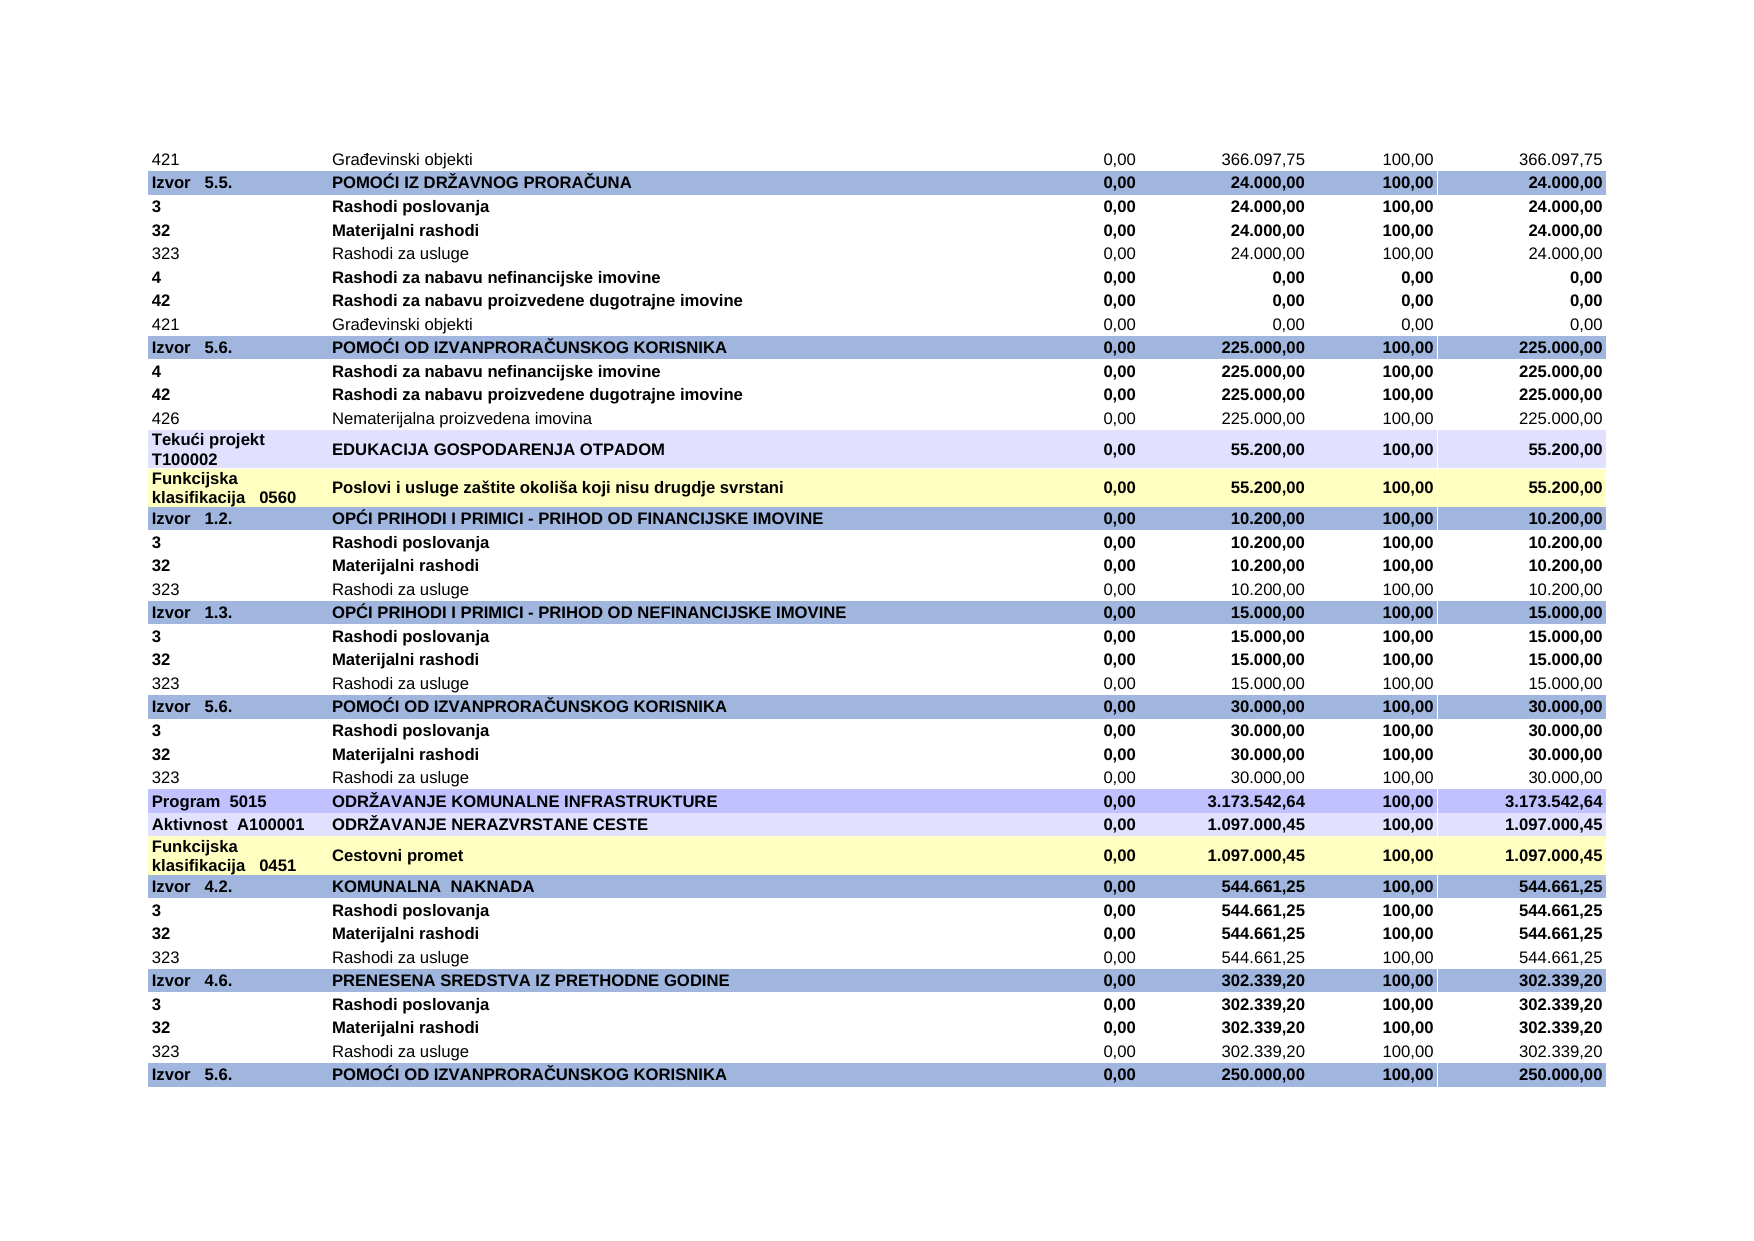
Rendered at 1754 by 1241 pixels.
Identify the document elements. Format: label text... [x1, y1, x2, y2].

table_cell 100,00 [1309, 407, 1437, 430]
table_cell 100,00 [1309, 993, 1437, 1016]
table_cell POMOĆI OD IZVANPRORAČUNSKOG KORISNIKA [328, 336, 971, 359]
table_cell 0,00 [971, 383, 1140, 407]
table_cell Rashodi za nabavu proizvedene dugotrajne imovine [328, 383, 971, 407]
table_cell Rashodi za usluge [328, 242, 971, 265]
table_cell 0,00 [1140, 265, 1309, 289]
table_cell 100,00 [1309, 898, 1437, 922]
table_cell 30.000,00 [1140, 695, 1309, 719]
table_cell OPĆI PRIHODI I PRIMICI - PRIHOD OD FINANCIJSKE IMOVINE [328, 507, 971, 530]
table_cell 100,00 [1309, 789, 1437, 813]
table_cell 225.000,00 [1140, 336, 1309, 359]
table_cell 544.661,25 [1438, 898, 1606, 922]
table_cell 4 [148, 360, 328, 383]
table_cell 15.000,00 [1140, 601, 1309, 624]
table_cell 0,00 [1309, 313, 1437, 336]
table_cell 0,00 [971, 648, 1140, 672]
table_cell 55.200,00 [1438, 430, 1606, 468]
table_cell 24.000,00 [1140, 171, 1309, 195]
table_cell 250.000,00 [1140, 1063, 1309, 1087]
table_cell 100,00 [1309, 360, 1437, 383]
table_cell 0,00 [971, 813, 1140, 836]
table_cell 225.000,00 [1140, 407, 1309, 430]
table_cell Materijalni rashodi [328, 922, 971, 945]
table_cell 0,00 [1309, 289, 1437, 312]
table_cell Rashodi za usluge [328, 945, 971, 969]
table_cell 0,00 [971, 218, 1140, 242]
table_cell 100,00 [1309, 242, 1437, 265]
table_cell 0,00 [971, 601, 1140, 624]
table_cell Izvor 5.6. [148, 336, 328, 359]
table_cell 10.200,00 [1140, 578, 1309, 601]
table_cell 544.661,25 [1140, 945, 1309, 969]
table_cell 30.000,00 [1438, 695, 1606, 719]
table_cell 0,00 [971, 945, 1140, 969]
table_cell 0,00 [971, 1016, 1140, 1039]
table_cell Rashodi za usluge [328, 766, 971, 789]
table_cell 0,00 [971, 969, 1140, 992]
table_cell 100,00 [1309, 601, 1437, 624]
table_cell 100,00 [1309, 695, 1437, 719]
table_cell 100,00 [1309, 469, 1437, 507]
table_cell 100,00 [1309, 875, 1437, 898]
table_cell 1.097.000,45 [1438, 813, 1606, 836]
table_cell 100,00 [1309, 1063, 1437, 1087]
table_cell 0,00 [1140, 313, 1309, 336]
table_cell 100,00 [1309, 195, 1437, 218]
table_cell 544.661,25 [1438, 922, 1606, 945]
table_cell 30.000,00 [1438, 742, 1606, 766]
table_cell 10.200,00 [1438, 507, 1606, 530]
table_cell OPĆI PRIHODI I PRIMICI - PRIHOD OD NEFINANCIJSKE IMOVINE [328, 601, 971, 624]
table_cell 32 [148, 554, 328, 577]
table_cell 0,00 [971, 360, 1140, 383]
table_cell 323 [148, 766, 328, 789]
table_cell 1.097.000,45 [1140, 813, 1309, 836]
table_cell 1.097.000,45 [1438, 836, 1606, 875]
table_cell 225.000,00 [1140, 360, 1309, 383]
table_cell 15.000,00 [1438, 648, 1606, 672]
table_cell 100,00 [1309, 813, 1437, 836]
table_cell 0,00 [971, 148, 1140, 171]
table_cell 55.200,00 [1140, 469, 1309, 507]
table_cell 10.200,00 [1438, 578, 1606, 601]
table_cell Rashodi poslovanja [328, 719, 971, 742]
table_cell POMOĆI OD IZVANPRORAČUNSKOG KORISNIKA [328, 1063, 971, 1087]
table_cell 100,00 [1309, 719, 1437, 742]
table_cell 10.200,00 [1140, 554, 1309, 577]
table_cell 100,00 [1309, 383, 1437, 407]
table_cell 100,00 [1309, 742, 1437, 766]
table_cell 100,00 [1309, 430, 1437, 468]
table_cell Cestovni promet [328, 836, 971, 875]
table_cell 0,00 [971, 430, 1140, 468]
table_cell 0,00 [971, 695, 1140, 719]
table_cell Materijalni rashodi [328, 554, 971, 577]
table_cell 24.000,00 [1438, 195, 1606, 218]
table_cell Materijalni rashodi [328, 218, 971, 242]
table_cell 100,00 [1309, 148, 1437, 171]
table_cell 100,00 [1309, 507, 1437, 530]
table_cell 32 [148, 1016, 328, 1039]
table_cell 0,00 [971, 1040, 1140, 1063]
table_cell 302.339,20 [1438, 1016, 1606, 1039]
table_cell 3 [148, 195, 328, 218]
table_cell 0,00 [971, 836, 1140, 875]
table_cell 0,00 [971, 554, 1140, 577]
table_cell 0,00 [971, 742, 1140, 766]
table_cell Građevinski objekti [328, 313, 971, 336]
table_cell 15.000,00 [1438, 601, 1606, 624]
table_cell 100,00 [1309, 171, 1437, 195]
table_cell 323 [148, 945, 328, 969]
table_cell 100,00 [1309, 218, 1437, 242]
table_cell 0,00 [1438, 313, 1606, 336]
table_cell 225.000,00 [1438, 360, 1606, 383]
table_cell 30.000,00 [1140, 719, 1309, 742]
table_cell Izvor 4.2. [148, 875, 328, 898]
table_cell 100,00 [1309, 530, 1437, 554]
table_cell 0,00 [971, 530, 1140, 554]
table_cell 0,00 [1438, 289, 1606, 312]
table_cell Izvor 5.6. [148, 695, 328, 719]
table_cell Tekući projekt T100002 [148, 430, 328, 468]
table_cell Građevinski objekti [328, 148, 971, 171]
table_cell Funkcijska klasifikacija 0451 [148, 836, 328, 875]
table_cell 225.000,00 [1438, 383, 1606, 407]
table_cell 366.097,75 [1438, 148, 1606, 171]
table_cell 100,00 [1309, 578, 1437, 601]
table_cell Izvor 4.6. [148, 969, 328, 992]
table_cell 0,00 [971, 195, 1140, 218]
table_cell 323 [148, 672, 328, 695]
table_cell Rashodi za usluge [328, 1040, 971, 1063]
table_cell 100,00 [1309, 836, 1437, 875]
table_cell 225.000,00 [1438, 336, 1606, 359]
table_cell 24.000,00 [1438, 171, 1606, 195]
table_cell 323 [148, 242, 328, 265]
table_cell 15.000,00 [1438, 672, 1606, 695]
table_cell 0,00 [971, 407, 1140, 430]
table_cell Rashodi poslovanja [328, 898, 971, 922]
table_cell 0,00 [1309, 265, 1437, 289]
table_cell 0,00 [971, 578, 1140, 601]
table_cell Izvor 5.5. [148, 171, 328, 195]
table_cell 100,00 [1309, 1040, 1437, 1063]
table_cell 42 [148, 289, 328, 312]
table_cell Rashodi poslovanja [328, 530, 971, 554]
table_cell 15.000,00 [1140, 625, 1309, 648]
table_cell 426 [148, 407, 328, 430]
table_cell 100,00 [1309, 922, 1437, 945]
table_cell 100,00 [1309, 648, 1437, 672]
table_cell 302.339,20 [1140, 969, 1309, 992]
table_cell 3.173.542,64 [1140, 789, 1309, 813]
table_cell Materijalni rashodi [328, 648, 971, 672]
table_cell 3 [148, 898, 328, 922]
table_cell 323 [148, 578, 328, 601]
table_cell 100,00 [1309, 1016, 1437, 1039]
table_cell 225.000,00 [1140, 383, 1309, 407]
table_cell 0,00 [971, 1063, 1140, 1087]
table_cell 3 [148, 719, 328, 742]
table_cell Aktivnost A100001 [148, 813, 328, 836]
table_cell 100,00 [1309, 554, 1437, 577]
table_cell Nematerijalna proizvedena imovina [328, 407, 971, 430]
table_cell 0,00 [971, 766, 1140, 789]
table_cell 100,00 [1309, 766, 1437, 789]
table_cell 0,00 [971, 922, 1140, 945]
table_cell ODRŽAVANJE NERAZVRSTANE CESTE [328, 813, 971, 836]
table_cell 32 [148, 218, 328, 242]
table_cell Materijalni rashodi [328, 1016, 971, 1039]
table_cell 30.000,00 [1140, 742, 1309, 766]
table_cell 302.339,20 [1140, 1016, 1309, 1039]
table_cell Rashodi poslovanja [328, 625, 971, 648]
table_cell 0,00 [971, 719, 1140, 742]
table_cell 0,00 [971, 469, 1140, 507]
table_cell 24.000,00 [1438, 242, 1606, 265]
table_cell 30.000,00 [1438, 719, 1606, 742]
table_cell 15.000,00 [1140, 648, 1309, 672]
table_cell 302.339,20 [1438, 1040, 1606, 1063]
table_cell Rashodi za usluge [328, 672, 971, 695]
table_cell ODRŽAVANJE KOMUNALNE INFRASTRUKTURE [328, 789, 971, 813]
table_cell 3 [148, 530, 328, 554]
table_cell Rashodi za nabavu nefinancijske imovine [328, 265, 971, 289]
table_cell 302.339,20 [1140, 1040, 1309, 1063]
table_cell Funkcijska klasifikacija 0560 [148, 469, 328, 507]
table_cell Poslovi i usluge zaštite okoliša koji nisu drugdje svrstani [328, 469, 971, 507]
table_cell 10.200,00 [1140, 507, 1309, 530]
table_cell 302.339,20 [1438, 969, 1606, 992]
table_cell PRENESENA SREDSTVA IZ PRETHODNE GODINE [328, 969, 971, 992]
table_cell 3 [148, 993, 328, 1016]
table_cell Rashodi za nabavu nefinancijske imovine [328, 360, 971, 383]
table_cell 15.000,00 [1140, 672, 1309, 695]
table_cell 0,00 [971, 336, 1140, 359]
table_cell 55.200,00 [1140, 430, 1309, 468]
table_cell Rashodi za usluge [328, 578, 971, 601]
table_cell 421 [148, 313, 328, 336]
table_cell POMOĆI OD IZVANPRORAČUNSKOG KORISNIKA [328, 695, 971, 719]
table_cell 10.200,00 [1438, 530, 1606, 554]
table_cell 3.173.542,64 [1438, 789, 1606, 813]
table_cell 24.000,00 [1140, 218, 1309, 242]
table_cell POMOĆI IZ DRŽAVNOG PRORAČUNA [328, 171, 971, 195]
table_cell Izvor 1.3. [148, 601, 328, 624]
table_cell 544.661,25 [1140, 875, 1309, 898]
table_cell 32 [148, 922, 328, 945]
table_cell 10.200,00 [1140, 530, 1309, 554]
table_cell Rashodi poslovanja [328, 195, 971, 218]
table_cell 100,00 [1309, 625, 1437, 648]
table_cell 0,00 [971, 672, 1140, 695]
table_cell 0,00 [1140, 289, 1309, 312]
table_cell 0,00 [971, 242, 1140, 265]
table_cell 32 [148, 742, 328, 766]
table_cell 366.097,75 [1140, 148, 1309, 171]
table_cell 225.000,00 [1438, 407, 1606, 430]
table_cell 0,00 [971, 875, 1140, 898]
table_cell 544.661,25 [1438, 875, 1606, 898]
table_cell 0,00 [971, 993, 1140, 1016]
table_cell 42 [148, 383, 328, 407]
table_cell 0,00 [971, 289, 1140, 312]
table_cell Rashodi za nabavu proizvedene dugotrajne imovine [328, 289, 971, 312]
table_cell 0,00 [971, 313, 1140, 336]
table_cell 421 [148, 148, 328, 171]
table_cell 0,00 [971, 171, 1140, 195]
table_cell 544.661,25 [1438, 945, 1606, 969]
table_cell 100,00 [1309, 336, 1437, 359]
table_cell 15.000,00 [1438, 625, 1606, 648]
table_cell 302.339,20 [1438, 993, 1606, 1016]
table_cell 0,00 [971, 625, 1140, 648]
table_cell 4 [148, 265, 328, 289]
table_cell 30.000,00 [1140, 766, 1309, 789]
table_cell 30.000,00 [1438, 766, 1606, 789]
table_cell 302.339,20 [1140, 993, 1309, 1016]
table_cell 24.000,00 [1438, 218, 1606, 242]
table_cell 55.200,00 [1438, 469, 1606, 507]
table_cell Izvor 5.6. [148, 1063, 328, 1087]
table_cell 0,00 [971, 265, 1140, 289]
table_cell 0,00 [1438, 265, 1606, 289]
table_cell 24.000,00 [1140, 195, 1309, 218]
table_cell 10.200,00 [1438, 554, 1606, 577]
table_cell 100,00 [1309, 969, 1437, 992]
table_cell Materijalni rashodi [328, 742, 971, 766]
table_cell 544.661,25 [1140, 898, 1309, 922]
table_cell 3 [148, 625, 328, 648]
table_cell Program 5015 [148, 789, 328, 813]
table_cell EDUKACIJA GOSPODARENJA OTPADOM [328, 430, 971, 468]
table_cell 250.000,00 [1438, 1063, 1606, 1087]
table_cell KOMUNALNA NAKNADA [328, 875, 971, 898]
table_cell 32 [148, 648, 328, 672]
table_cell Izvor 1.2. [148, 507, 328, 530]
table_cell 544.661,25 [1140, 922, 1309, 945]
table_cell 0,00 [971, 898, 1140, 922]
table_cell 24.000,00 [1140, 242, 1309, 265]
table_cell 100,00 [1309, 672, 1437, 695]
table_cell 323 [148, 1040, 328, 1063]
table_cell 0,00 [971, 789, 1140, 813]
table_cell Rashodi poslovanja [328, 993, 971, 1016]
table_cell 0,00 [971, 507, 1140, 530]
table_cell 100,00 [1309, 945, 1437, 969]
table_cell 1.097.000,45 [1140, 836, 1309, 875]
